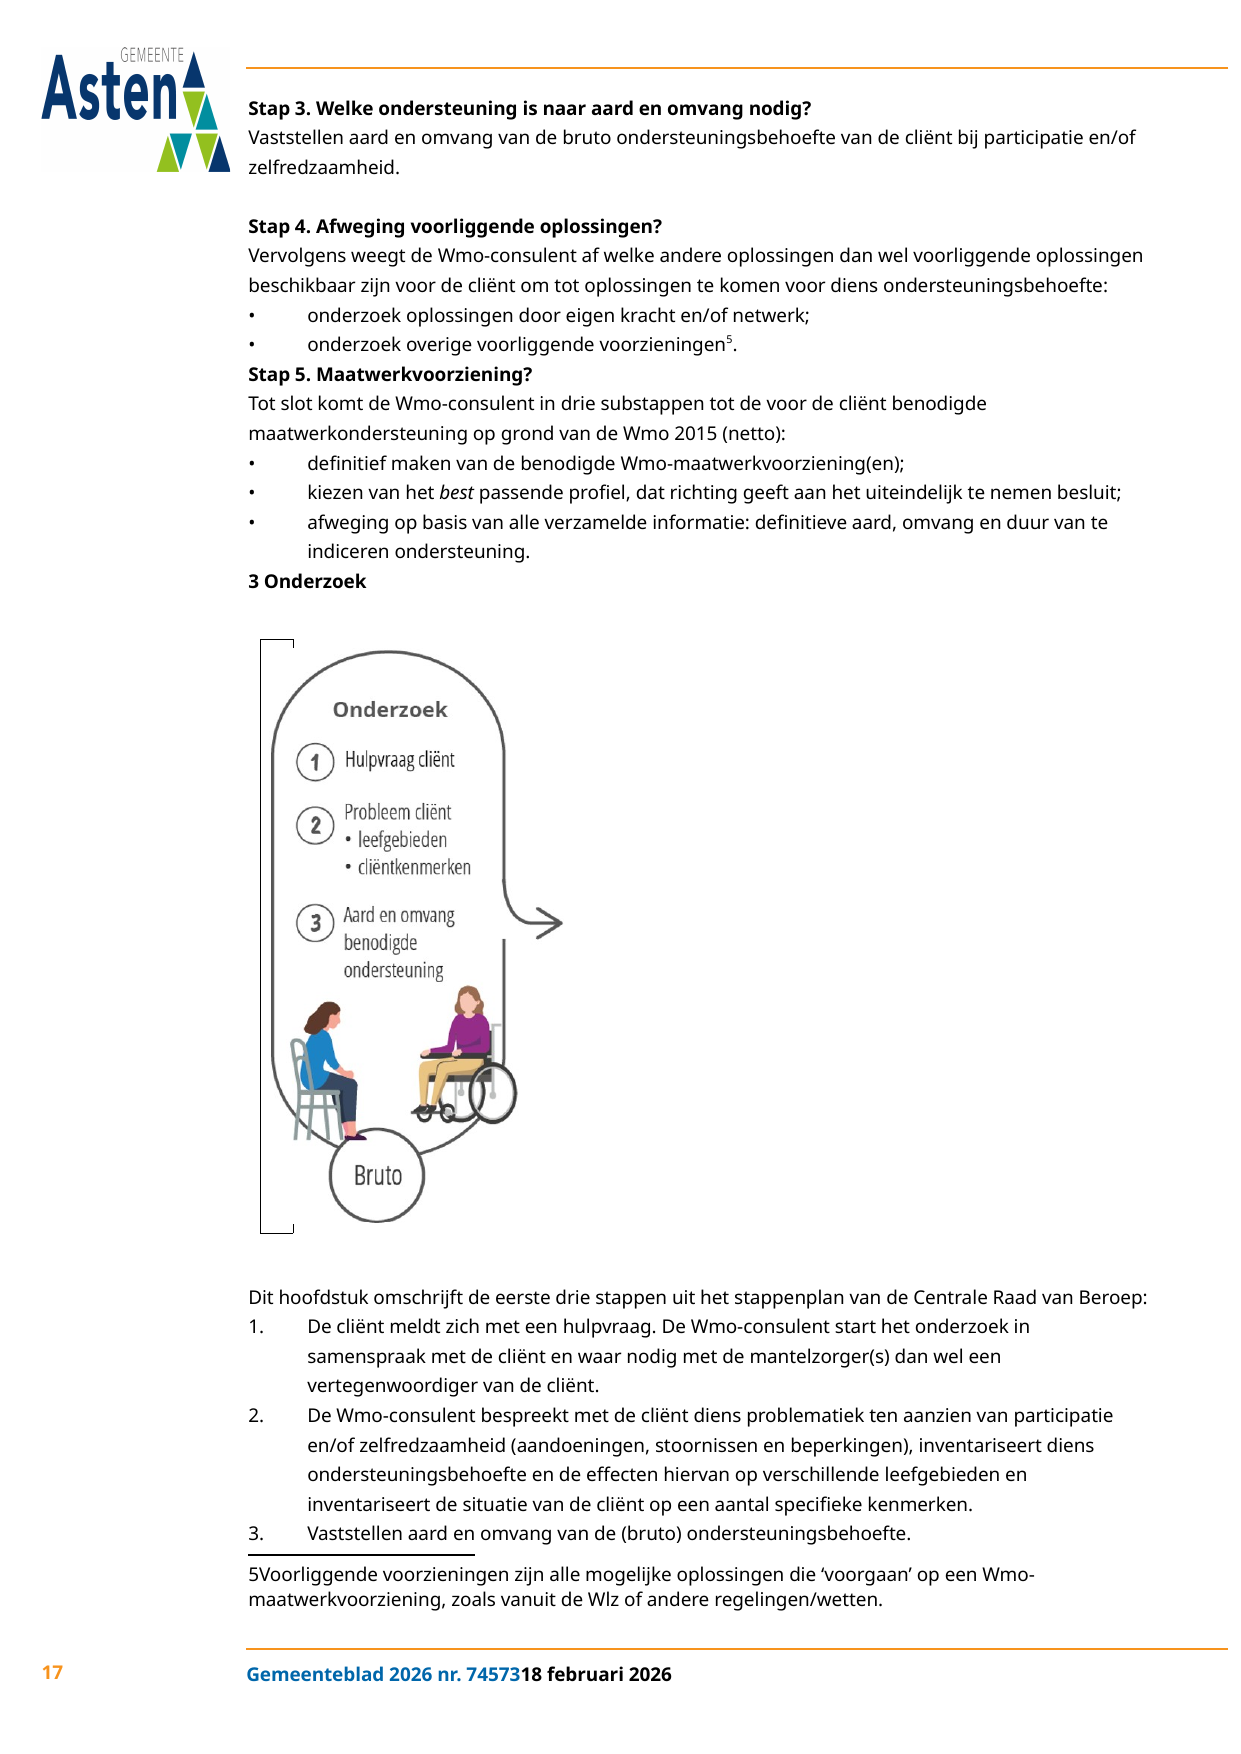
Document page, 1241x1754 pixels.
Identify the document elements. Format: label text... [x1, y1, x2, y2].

list De Wmo-consulent bespreekt met de cliënt diens problematiek ten aanzien van participatie en/of zelfredzaamheid (aandoeningen, stoornissen en beperkingen), inventariseert diens ondersteuningsbehoefte en de effecten hiervan op verschillende leefgebieden en inventariseert de situatie van de cliënt op een aantal specifieke kenmerken. [248, 1402, 1152, 1517]
list Voorliggende voorzieningen zijn alle mogelijke oplossingen die ‘voorgaan’ op een Wmo-maatwerkvoorziening, zoals vanuit de Wlz of andere regelingen/wetten. [248, 1561, 1152, 1612]
picture [268, 648, 565, 1224]
list kiezen van het best passende profiel, dat richting geeft aan het uiteindelijk te nemen besluit; [248, 479, 1152, 505]
list De cliënt meldt zich met een hulpvraag. De Wmo-consulent start het onderzoek in samenspraak met de cliënt en waar nodig met de mantelzorger(s) dan wel een vertegenwoordiger van de cliënt. [248, 1313, 1152, 1398]
text Vervolgens weegt de Wmo-consulent af welke andere oplossingen dan wel voorliggende oplossingen beschikbaar zijn voor de cliënt om tot oplossingen te komen voor diens ondersteuningsbehoefte: [248, 243, 1152, 298]
text Stap 5. Maatwerkvoorziening? [248, 361, 1152, 387]
list afweging op basis van alle verzamelde informatie: definitieve aard, omvang en duur van te indiceren ondersteuning. [248, 509, 1152, 564]
list definitief maken van de benodigde Wmo-maatwerkvoorziening(en); [248, 450, 1152, 476]
list onderzoek overige voorliggende voorzieningen. [248, 331, 1152, 357]
text Tot slot komt de Wmo-consulent in drie substappen tot de voor de cliënt benodigde maatwerkondersteuning op grond van de Wmo 2015 (netto): [248, 391, 1152, 446]
list Vaststellen aard en omvang van de (bruto) ondersteuningsbehoefte. [248, 1521, 1152, 1546]
text Stap 3. Welke ondersteuning is naar aard en omvang nodig? [248, 95, 1152, 121]
list onderzoek oplossingen door eigen kracht en/of netwerk; [248, 302, 1152, 328]
text 3 Onderzoek [248, 568, 1152, 594]
text Vaststellen aard en omvang van de bruto ondersteuningsbehoefte van de cliënt bij participatie en/of zelfredzaamheid. [248, 124, 1152, 180]
text Dit hoofdstuk omschrijft de eerste drie stappen uit het stappenplan van de Centrale Raad van Beroep: [248, 1284, 1152, 1309]
text Stap 4. Afweging voorliggende oplossingen? [248, 213, 1152, 239]
picture [41, 47, 231, 172]
